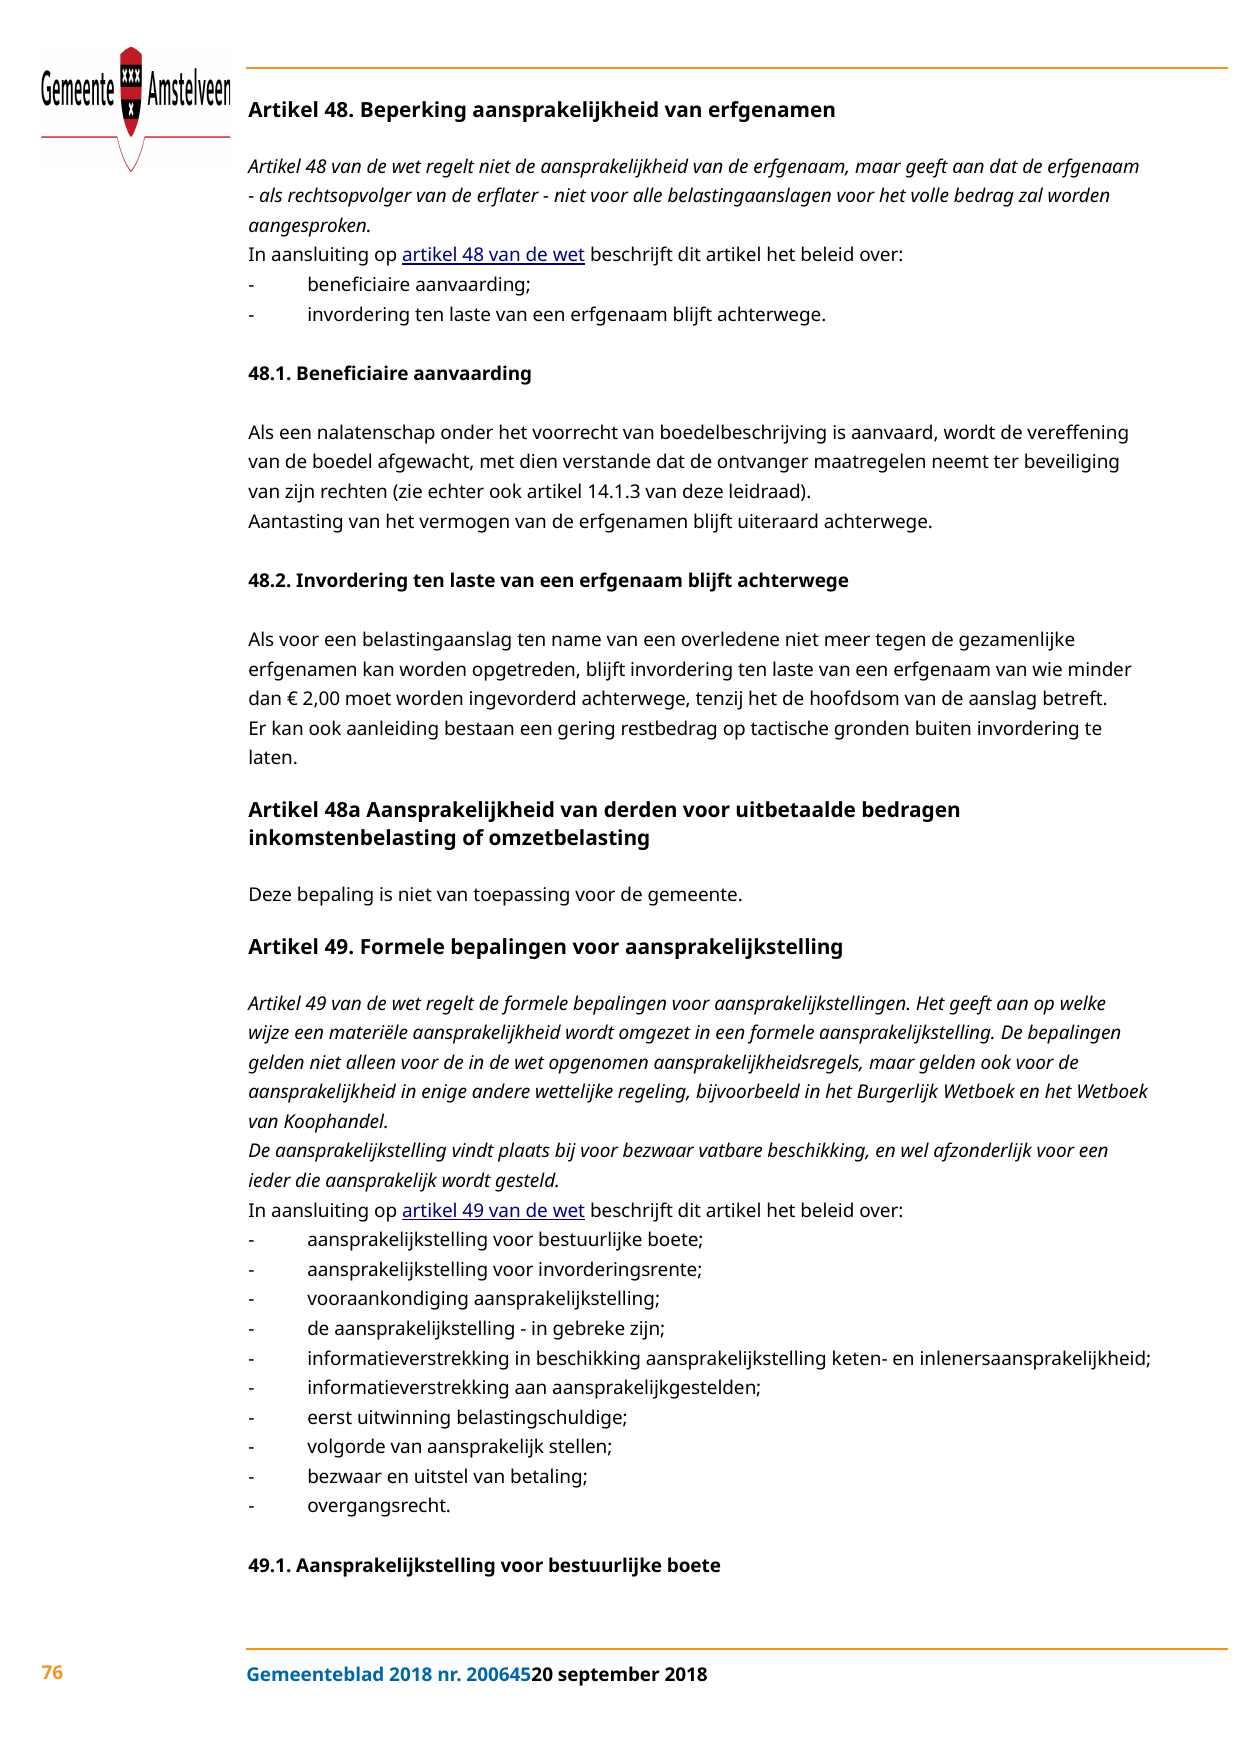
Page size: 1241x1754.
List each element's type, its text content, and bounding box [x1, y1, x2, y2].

text Artikel 49 van de wet regelt de formele bepalingen voor aansprakelijkstellingen. Het geeft aan op welke wijze een materiële aansprakelijkheid wordt omgezet in een formele aansprakelijkstelling. De bepalingen gelden niet alleen voor de in de wet opgenomen aansprakelijkheidsregels, maar gelden ook voor de aansprakelijkheid in enige andere wettelijke regeling, bijvoorbeeld in het Burgerlijk Wetboek en het Wetboek van Koophandel. [248, 990, 1152, 1134]
text 48.1. Beneficiaire aanvaarding [248, 360, 1152, 386]
text Deze bepaling is niet van toepassing voor de gemeente. [248, 881, 1152, 907]
text Artikel 48a Aansprakelijkheid van derden voor uitbetaalde bedragen inkomstenbelasting of omzetbelasting [248, 795, 1152, 852]
text Artikel 49. Formele bepalingen voor aansprakelijkstelling [248, 932, 1152, 960]
text Artikel 48 van de wet regelt niet de aansprakelijkheid van de erfgenaam, maar geeft aan dat de erfgenaam - als rechtsopvolger van de erflater - niet voor alle belastingaanslagen voor het volle bedrag zal worden aangesproken. [248, 153, 1152, 238]
text Aantasting van het vermogen van de erfgenamen blijft uiteraard achterwege. [248, 508, 1152, 533]
list de aansprakelijkstelling - in gebreke zijn; [248, 1315, 1152, 1341]
list bezwaar en uitstel van betaling; [248, 1463, 1152, 1489]
list informatieverstrekking in beschikking aansprakelijkstelling keten- en inlenersaansprakelijkheid; [248, 1345, 1152, 1371]
text Als voor een belastingaanslag ten name van een overledene niet meer tegen de gezamenlijke erfgenamen kan worden opgetreden, blijft invordering ten laste van een erfgenaam van wie minder dan € 2,00 moet worden ingevorderd achterwege, tenzij het de hoofdsom van de aanslag betreft. [248, 626, 1152, 711]
text De aansprakelijkstelling vindt plaats bij voor bezwaar vatbare beschikking, en wel afzonderlijk voor een ieder die aansprakelijk wordt gesteld. [248, 1138, 1152, 1193]
list aansprakelijkstelling voor bestuurlijke boete; [248, 1226, 1152, 1252]
list volgorde van aansprakelijk stellen; [248, 1433, 1152, 1459]
text 49.1. Aansprakelijkstelling voor bestuurlijke boete [248, 1552, 1152, 1578]
list eerst uitwinning belastingschuldige; [248, 1404, 1152, 1430]
text Als een nalatenschap onder het voorrecht van boedelbeschrijving is aanvaard, wordt de vereffening van de boedel afgewacht, met dien verstande dat de ontvanger maatregelen neemt ter beveiliging van zijn rechten (zie echter ook artikel 14.1.3 van deze leidraad). [248, 419, 1152, 504]
list vooraankondiging aansprakelijkstelling; [248, 1286, 1152, 1311]
text Er kan ook aanleiding bestaan een gering restbedrag op tactische gronden buiten invordering te laten. [248, 715, 1152, 770]
text Artikel 48. Beperking aansprakelijkheid van erfgenamen [248, 95, 1152, 123]
text In aansluiting op artikel 49 van de wet beschrijft dit artikel het beleid over: [248, 1197, 1152, 1223]
text 48.2. Invordering ten laste van een erfgenaam blijft achterwege [248, 567, 1152, 593]
list overgangsrecht. [248, 1493, 1152, 1518]
list beneficiaire aanvaarding; [248, 271, 1152, 297]
list invordering ten laste van een erfgenaam blijft achterwege. [248, 301, 1152, 326]
text In aansluiting op artikel 48 van de wet beschrijft dit artikel het beleid over: [248, 242, 1152, 267]
list informatieverstrekking aan aansprakelijkgestelden; [248, 1374, 1152, 1400]
list aansprakelijkstelling voor invorderingsrente; [248, 1256, 1152, 1282]
picture [41, 47, 231, 172]
